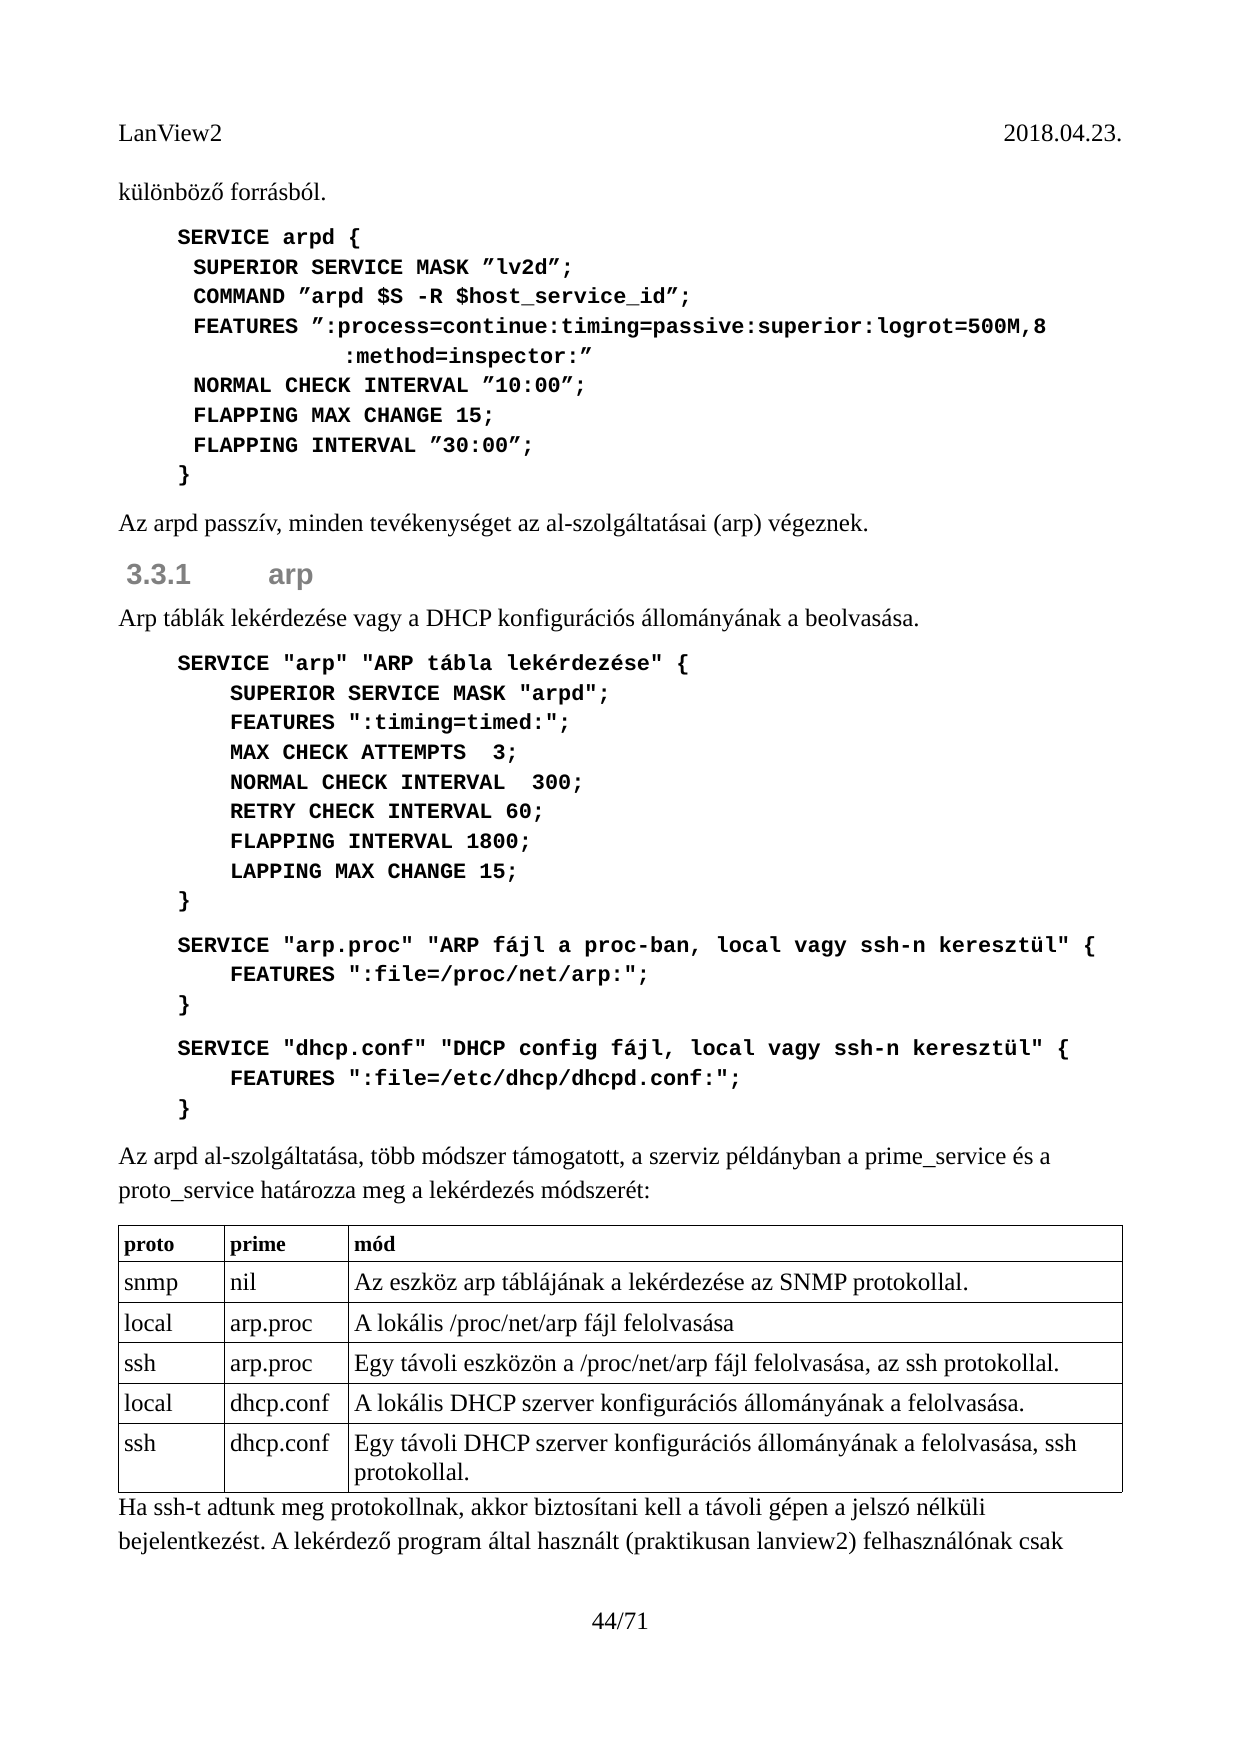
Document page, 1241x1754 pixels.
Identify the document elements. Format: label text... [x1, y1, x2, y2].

table_cell Az eszköz arp táblájának a lekérdezése az SNMP protokollal. [349, 1262, 1122, 1302]
text különböző forrásból. [118, 177, 1122, 206]
table_cell Egy távoli DHCP szerver konfigurációs állományának a felolvasása, ssh protokollal. [349, 1424, 1122, 1492]
table_cell arp.proc [225, 1343, 348, 1382]
table_cell ssh [119, 1424, 224, 1492]
table_cell dhcp.conf [225, 1424, 348, 1492]
table_cell nil [225, 1262, 348, 1302]
table_cell local [119, 1303, 224, 1342]
table_header mód [349, 1226, 1122, 1261]
text SERVICE "dhcp.conf" "DHCP config fájl, local vagy ssh-n keresztül" { FEATURES ":file=/etc/dhcp/dhcpd.conf:"; } [177, 1037, 1122, 1122]
table_cell local [119, 1384, 224, 1423]
table_cell arp.proc [225, 1303, 348, 1342]
text SERVICE arpd { SUPERIOR SERVICE MASK ”lv2d”; COMMAND ”arpd $S -R $host_service_id”; FEATURES ”:process=continue:timing=passive:superior:logrot=500M,8 :method=inspector:” NORMAL CHECK INTERVAL ”10:00”; FLAPPING MAX CHANGE 15; FLAPPING INTERVAL ”30:00”; } [177, 226, 1122, 488]
text Arp táblák lekérdezése vagy a DHCP konfigurációs állományának a beolvasása. [118, 603, 1122, 632]
text Az arpd al-szolgáltatása, több módszer támogatott, a szerviz példányban a prime_service és a proto_service határozza meg a lekérdezés módszerét: [118, 1141, 1122, 1204]
text SERVICE "arp" "ARP tábla lekérdezése" { SUPERIOR SERVICE MASK "arpd"; FEATURES ":timing=timed:"; MAX CHECK ATTEMPTS 3; NORMAL CHECK INTERVAL 300; RETRY CHECK INTERVAL 60; FLAPPING INTERVAL 1800; LAPPING MAX CHANGE 15; } [177, 652, 1122, 914]
table_header prime [225, 1226, 348, 1261]
table_cell ssh [119, 1343, 224, 1382]
table_cell Egy távoli eszközön a /proc/net/arp fájl felolvasása, az ssh protokollal. [349, 1343, 1122, 1382]
subtitle arp [118, 557, 1122, 591]
table_cell A lokális /proc/net/arp fájl felolvasása [349, 1303, 1122, 1342]
table_cell snmp [119, 1262, 224, 1302]
table_cell dhcp.conf [225, 1384, 348, 1423]
text Ha ssh-t adtunk meg protokollnak, akkor biztosítani kell a távoli gépen a jelszó nélküli bejelentkezést. A lekérdező program által használt (praktikusan lanview2) felhasználónak csak [118, 1493, 1122, 1555]
table_header proto [119, 1226, 224, 1261]
text SERVICE "arp.proc" "ARP fájl a proc-ban, local vagy ssh-n keresztül" { FEATURES ":file=/proc/net/arp:"; } [177, 934, 1122, 1018]
text Az arpd passzív, minden tevékenységet az al-szolgáltatásai (arp) végeznek. [118, 508, 1122, 537]
table_cell A lokális DHCP szerver konfigurációs állományának a felolvasása. [349, 1384, 1122, 1423]
